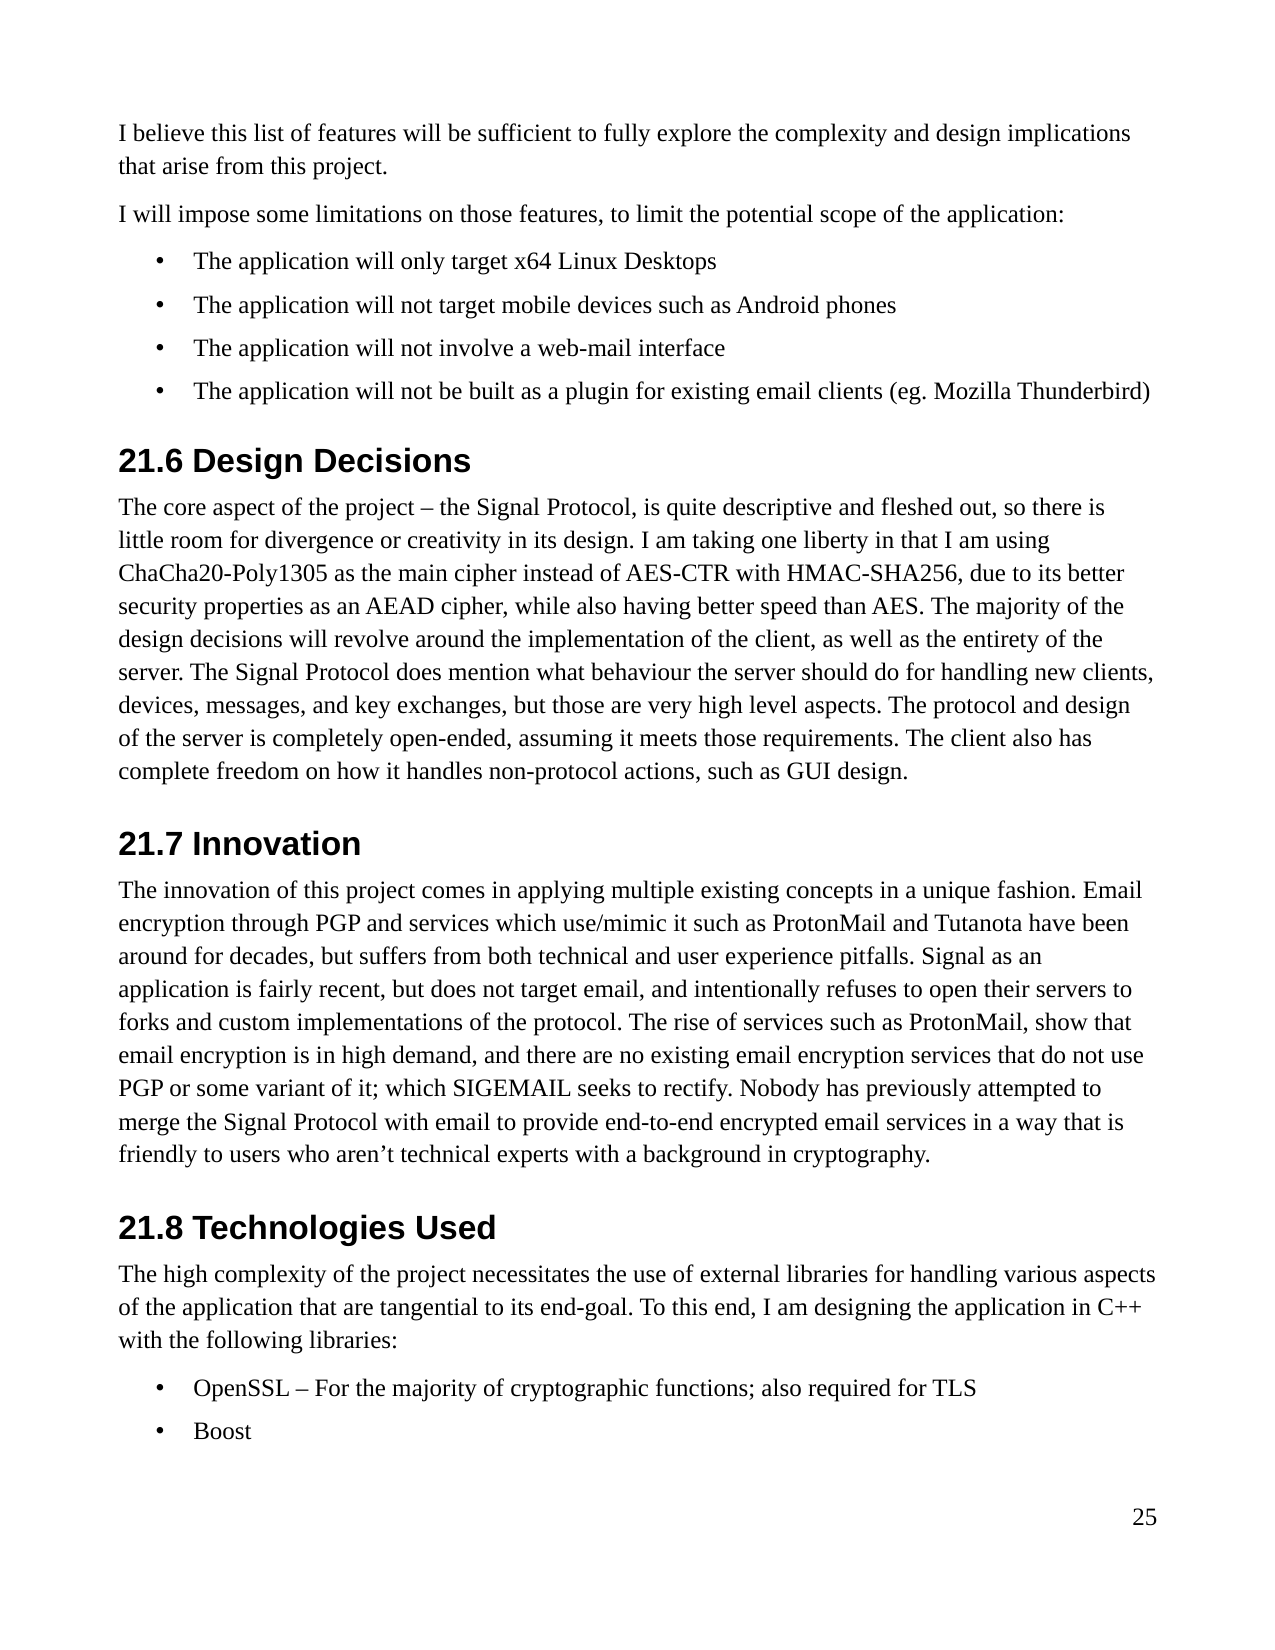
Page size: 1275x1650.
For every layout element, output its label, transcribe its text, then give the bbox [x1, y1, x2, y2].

list The application will only target x64 Linux Desktops [156, 246, 1157, 275]
subtitle Design Decisions [118, 441, 1157, 479]
text I will impose some limitations on those features, to limit the potential scope of the application: [118, 199, 1157, 227]
list The application will not target mobile devices such as Android phones [156, 290, 1157, 318]
subtitle Technologies Used [118, 1208, 1157, 1247]
list OpenSSL – For the majority of cryptographic functions; also required for TLS [156, 1373, 1157, 1402]
list Boost [156, 1416, 1157, 1445]
text The innovation of this project comes in applying multiple existing concepts in a unique fashion. Email encryption through PGP and services which use/mimic it such as ProtonMail and Tutanota have been around for decades, but suffers from both technical and user experience pitfalls. Signal as an application is fairly recent, but does not target email, and intentionally refuses to open their servers to forks and custom implementations of the protocol. The rise of services such as ProtonMail, show that email encryption is in high demand, and there are no existing email encryption services that do not use PGP or some variant of it; which SIGEMAIL seeks to rectify. Nobody has previously attempted to merge the Signal Protocol with email to provide end-to-end encrypted email services in a way that is friendly to users who aren’t technical experts with a background in cryptography. [118, 875, 1157, 1168]
subtitle Innovation [118, 824, 1157, 863]
text I believe this list of features will be sufficient to fully explore the complexity and design implications that arise from this project. [118, 118, 1157, 180]
list The application will not involve a web-mail interface [156, 333, 1157, 362]
list The application will not be built as a plugin for existing email clients (eg. Mozilla Thunderbird) [156, 376, 1157, 405]
text The high complexity of the project necessitates the use of external libraries for handling various aspects of the application that are tangential to its end-goal. To this end, I am designing the application in C++ with the following libraries: [118, 1259, 1157, 1354]
text The core aspect of the project – the Signal Protocol, is quite descriptive and fleshed out, so there is little room for divergence or creativity in its design. I am taking one liberty in that I am using ChaCha20-Poly1305 as the main cipher instead of AES-CTR with HMAC-SHA256, due to its better security properties as an AEAD cipher, while also having better speed than AES. The majority of the design decisions will revolve around the implementation of the client, as well as the entirety of the server. The Signal Protocol does mention what behaviour the server should do for handling new clients, devices, messages, and key exchanges, but those are very high level aspects. The protocol and design of the server is completely open-ended, assuming it meets those requirements. The client also has complete freedom on how it handles non-protocol actions, such as GUI design. [118, 492, 1157, 784]
